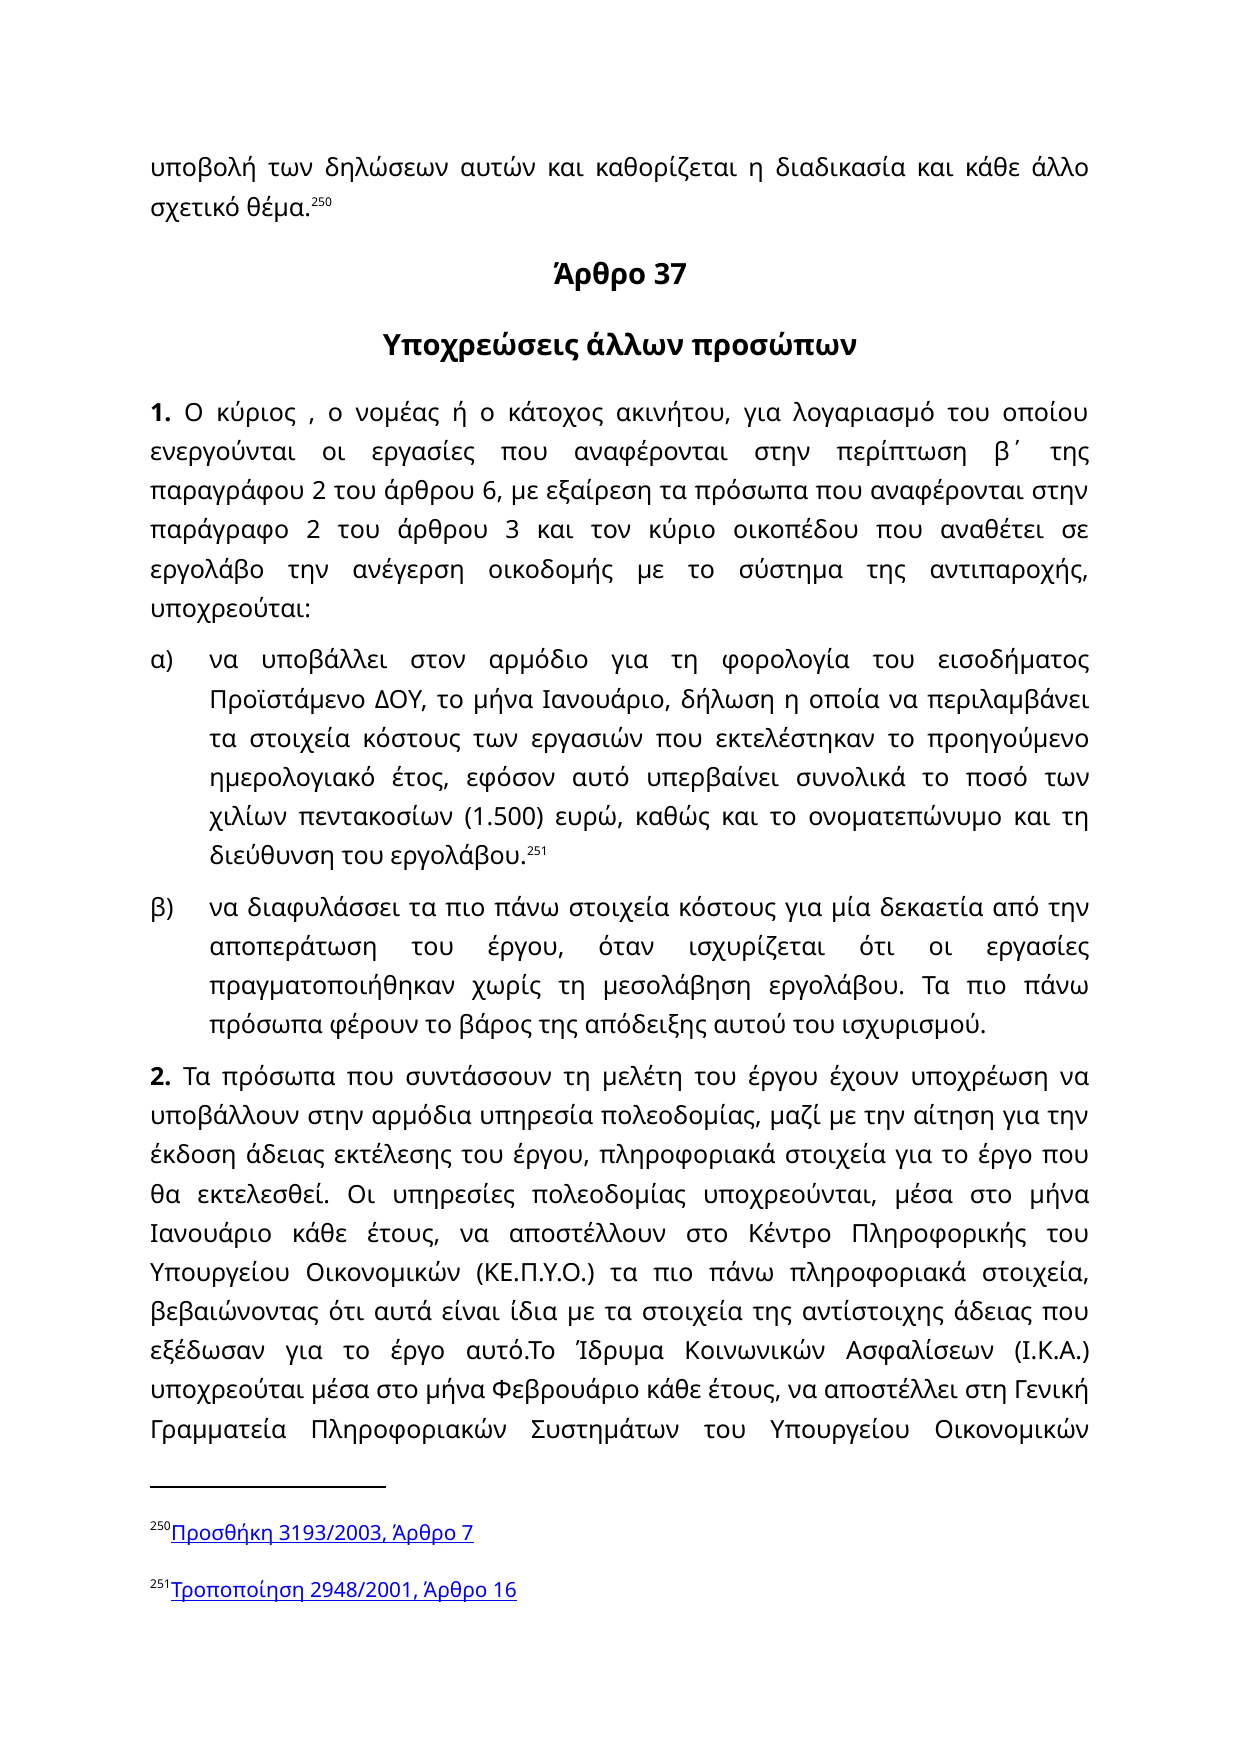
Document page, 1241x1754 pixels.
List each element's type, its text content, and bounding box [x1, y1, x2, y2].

text Τροποποίηση 2948/2001, Άρθρο 16 [150, 1576, 1090, 1604]
list β) να διαφυλάσσει τα πιο πάνω στοιχεία κόστους για μία δεκαετία από την αποπεράτωση του έργου, όταν ισχυρίζεται ότι οι εργασίες πραγματοποιήθηκαν χωρίς τη μεσολάβηση εργολάβου. Τα πιο πάνω πρόσωπα φέρουν το βάρος της απόδειξης αυτού του ισχυρισμού. [150, 889, 1090, 1041]
text Προσθήκη 3193/2003, Άρθρο 7 [150, 1518, 1090, 1546]
list α) να υποβάλλει στον αρμόδιο για τη φορολογία του εισοδήματος Προϊστάμενο ΔΟΥ, το μήνα Ιανουάριο, δήλωση η οποία να περιλαμβάνει τα στοιχεία κόστους των εργασιών που εκτελέστηκαν το προηγούμενο ημερολογιακό έτος, εφόσον αυτό υπερβαίνει συνολικά το ποσό των χιλίων πεντακοσίων (1.500) ευρώ, καθώς και το ονοματεπώνυμο και τη διεύθυνση του εργολάβου. [150, 642, 1090, 872]
text 2. Τα πρόσωπα που συντάσσουν τη μελέτη του έργου έχουν υποχρέωση να υποβάλλουν στην αρμόδια υπηρεσία πολεοδομίας, μαζί με την αίτηση για την έκδοση άδειας εκτέλεσης του έργου, πληροφοριακά στοιχεία για το έργο που θα εκτελεσθεί. Οι υπηρεσίες πολεοδομίας υποχρεούνται, μέσα στο μήνα Ιανουάριο κάθε έτους, να αποστέλλουν στο Κέντρο Πληροφορικής του Υπουργείου Οικονομικών (ΚΕ.Π.Υ.Ο.) τα πιο πάνω πληροφοριακά στοιχεία, βεβαιώνοντας ότι αυτά είναι ίδια με τα στοιχεία της αντίστοιχης άδειας που εξέδωσαν για το έργο αυτό.Το Ίδρυμα Κοινωνικών Ασφαλίσεων (Ι.Κ.Α.) υποχρεούται μέσα στο μήνα Φεβρουάριο κάθε έτους, να αποστέλλει στη Γενική Γραμματεία Πληροφοριακών Συστημάτων του Υπουργείου Οικονομικών [150, 1059, 1090, 1445]
text 1. Ο κύριος , ο νομέας ή ο κάτοχος ακινήτου, για λογαριασμό του οποίου ενεργούνται οι εργασίες που αναφέρονται στην περίπτωση β΄ της παραγράφου 2 του άρθρου 6, με εξαίρεση τα πρόσωπα που αναφέρονται στην παράγραφο 2 του άρθρου 3 και τον κύριο οικοπέδου που αναθέτει σε εργολάβο την ανέγερση οικοδομής με το σύστημα της αντιπαροχής, υποχρεούται: [150, 394, 1090, 624]
text υποβολή των δηλώσεων αυτών και καθορίζεται η διαδικασία και κάθε άλλο σχετικό θέμα. [150, 150, 1090, 223]
subtitle Άρθρο 37 [150, 253, 1090, 293]
subtitle Υποχρεώσεις άλλων προσώπων [150, 324, 1090, 364]
